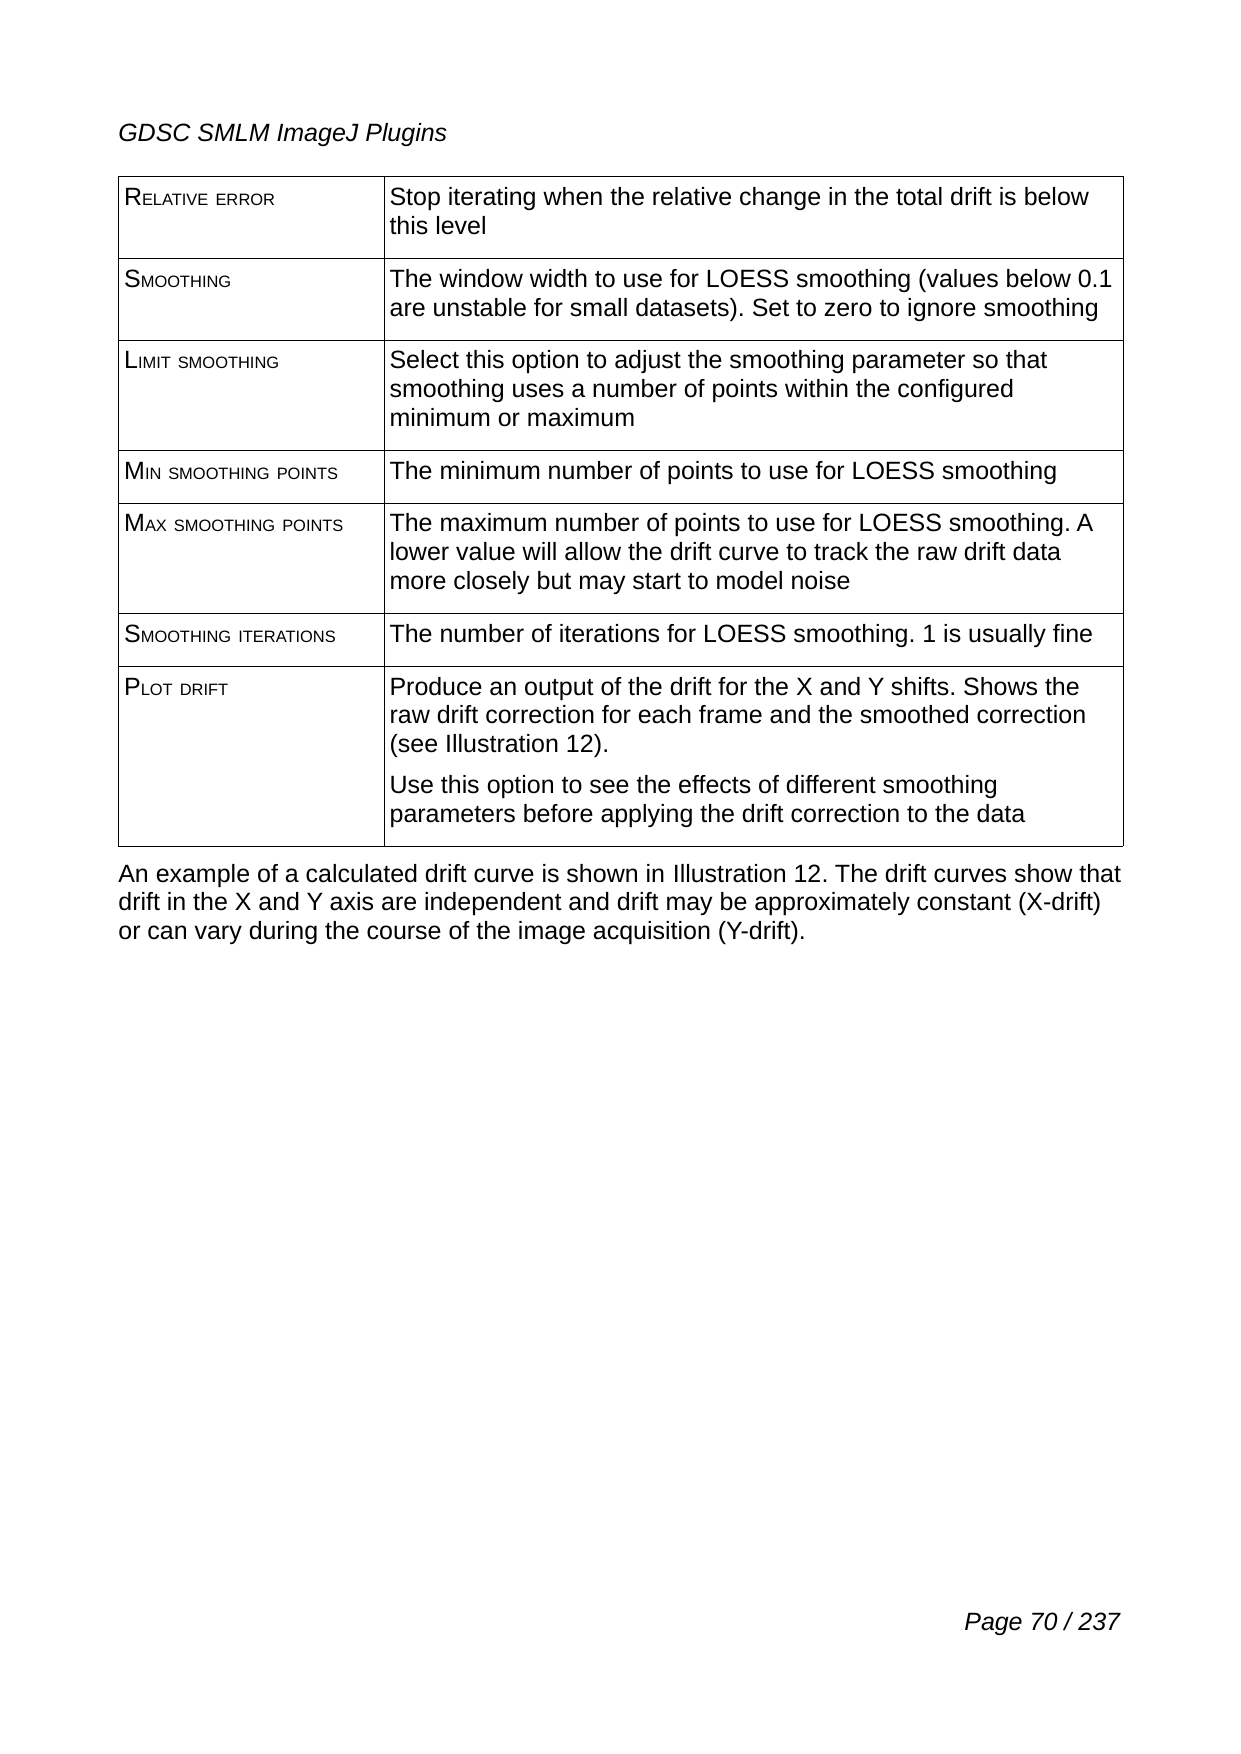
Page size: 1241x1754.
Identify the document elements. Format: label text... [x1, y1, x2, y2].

table_cell The number of iterations for LOESS smoothing. 1 is usually fine [385, 614, 1123, 666]
table_cell The window width to use for LOESS smoothing (values below 0.1 are unstable for small datasets). Set to zero to ignore smoothing [385, 259, 1123, 339]
table_cell The maximum number of points to use for LOESS smoothing. A lower value will allow the drift curve to track the raw drift data more closely but may start to model noise [385, 504, 1123, 613]
table_cell Limit smoothing [119, 341, 384, 450]
table_cell Relative error [119, 177, 384, 258]
table_cell Smoothing [119, 259, 384, 339]
table_cell Produce an output of the drift for the X and Y shifts. Shows the raw drift correction for each frame and the smoothed correction (see Illustration 12). Use this option to see the effects of different smoothing parameters before applying the drift correction to the data [385, 667, 1123, 846]
table_cell Stop iterating when the relative change in the total drift is below this level [385, 177, 1123, 258]
table_cell Max smoothing points [119, 504, 384, 613]
table_cell The minimum number of points to use for LOESS smoothing [385, 451, 1123, 503]
table_cell Select this option to adjust the smoothing parameter so that smoothing uses a number of points within the configured minimum or maximum [385, 341, 1123, 450]
text An example of a calculated drift curve is shown in Illustration 12. The drift curves show that drift in the X and Y axis are independent and drift may be approximately constant (X-drift) or can vary during the course of the image acquisition (Y-drift). [118, 858, 1122, 945]
table_cell Plot drift [119, 667, 384, 846]
table_cell Min smoothing points [119, 451, 384, 503]
table_cell Smoothing iterations [119, 614, 384, 666]
